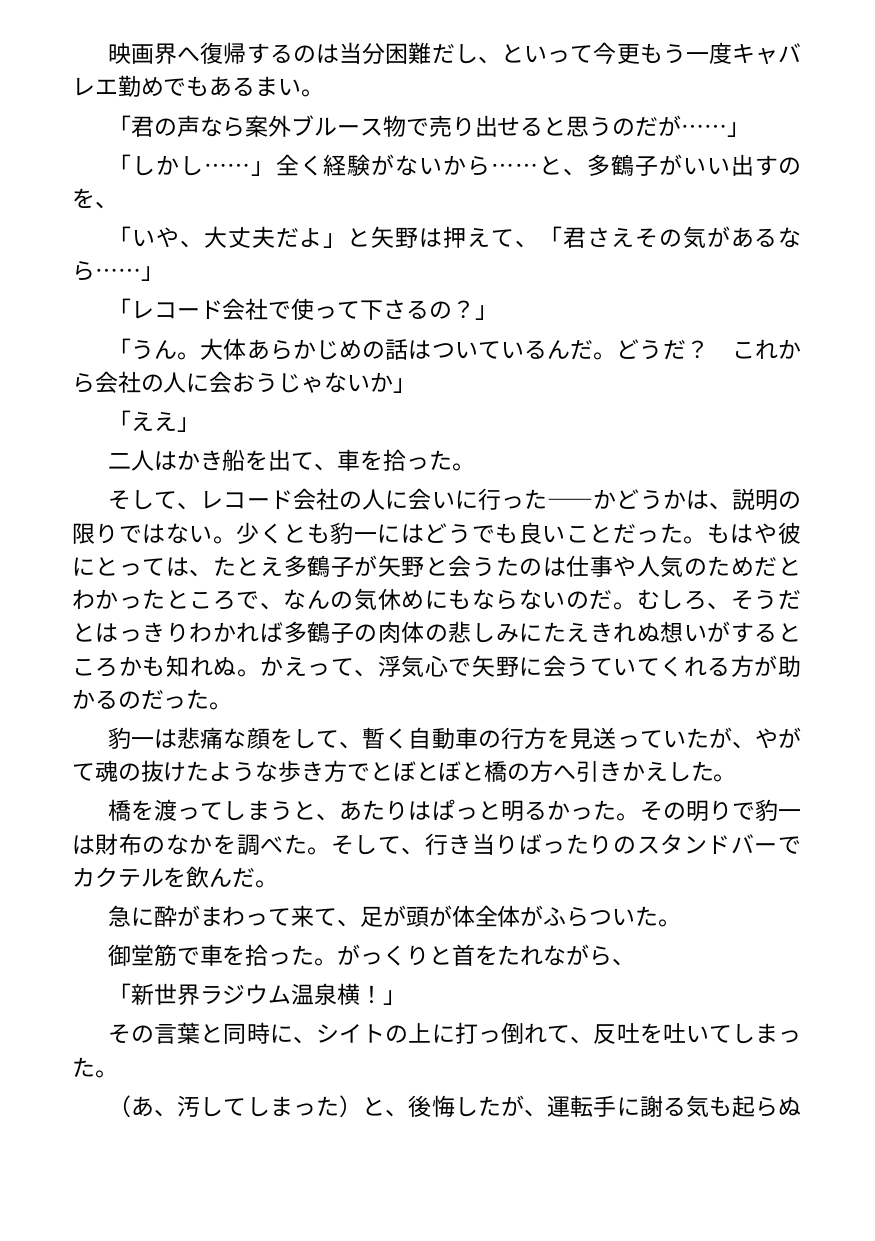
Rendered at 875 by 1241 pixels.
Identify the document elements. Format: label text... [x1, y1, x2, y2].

text そして、レコード会社の人に会いに行った――かどうかは、説明の限りではない。少くとも豹一にはどうでも良いことだった。もはや彼にとっては、たとえ多鶴子が矢野と会うたのは仕事や人気のためだとわかったところで、なんの気休めにもならないのだ。むしろ、そうだとはっきりわかれば多鶴子の肉体の悲しみにたえきれぬ想いがするところかも知れぬ。かえって、浮気心で矢野に会うていてくれる方が助かるのだった。 [72, 482, 802, 715]
text 「しかし……」全く経験がないから……と、多鶴子がいい出すのを、 [72, 148, 802, 214]
text 急に酔がまわって来て、足が頭が体全体がふらついた。 [72, 899, 802, 932]
text 「うん。大体あらかじめの話はついているんだ。どうだ？ これから会社の人に会おうじゃないか」 [72, 332, 802, 398]
text 映画界へ復帰するのは当分困難だし、といって今更もう一度キャバレエ勤めでもあるまい。 [72, 36, 802, 102]
text 二人はかき船を出て、車を拾った。 [72, 443, 802, 476]
text 御堂筋で車を拾った。がっくりと首をたれながら、 [72, 938, 802, 971]
text その言葉と同時に、シイトの上に打っ倒れて、反吐を吐いてしまった。 [72, 1016, 802, 1083]
text 「いや、大丈夫だよ」と矢野は押えて、「君さえその気があるなら……」 [72, 220, 802, 286]
text 「君の声なら案外ブルース物で売り出せると思うのだが……」 [72, 108, 802, 142]
text 「新世界ラジウム温泉横！」 [72, 977, 802, 1010]
text 「レコード会社で使って下さるの？」 [72, 292, 802, 326]
text 橋を渡ってしまうと、あたりはぱっと明るかった。その明りで豹一は財布のなかを調べた。そして、行き当りばったりのスタンドバーでカクテルを飲んだ。 [72, 793, 802, 893]
text （あ、汚してしまった）と、後悔したが、運転手に謝る気も起らぬ [72, 1089, 802, 1122]
text 豹一は悲痛な顔をして、暫く自動車の行方を見送っていたが、やがて魂の抜けたような歩き方でとぼとぼと橋の方へ引きかえした。 [72, 721, 802, 787]
text 「ええ」 [72, 404, 802, 437]
